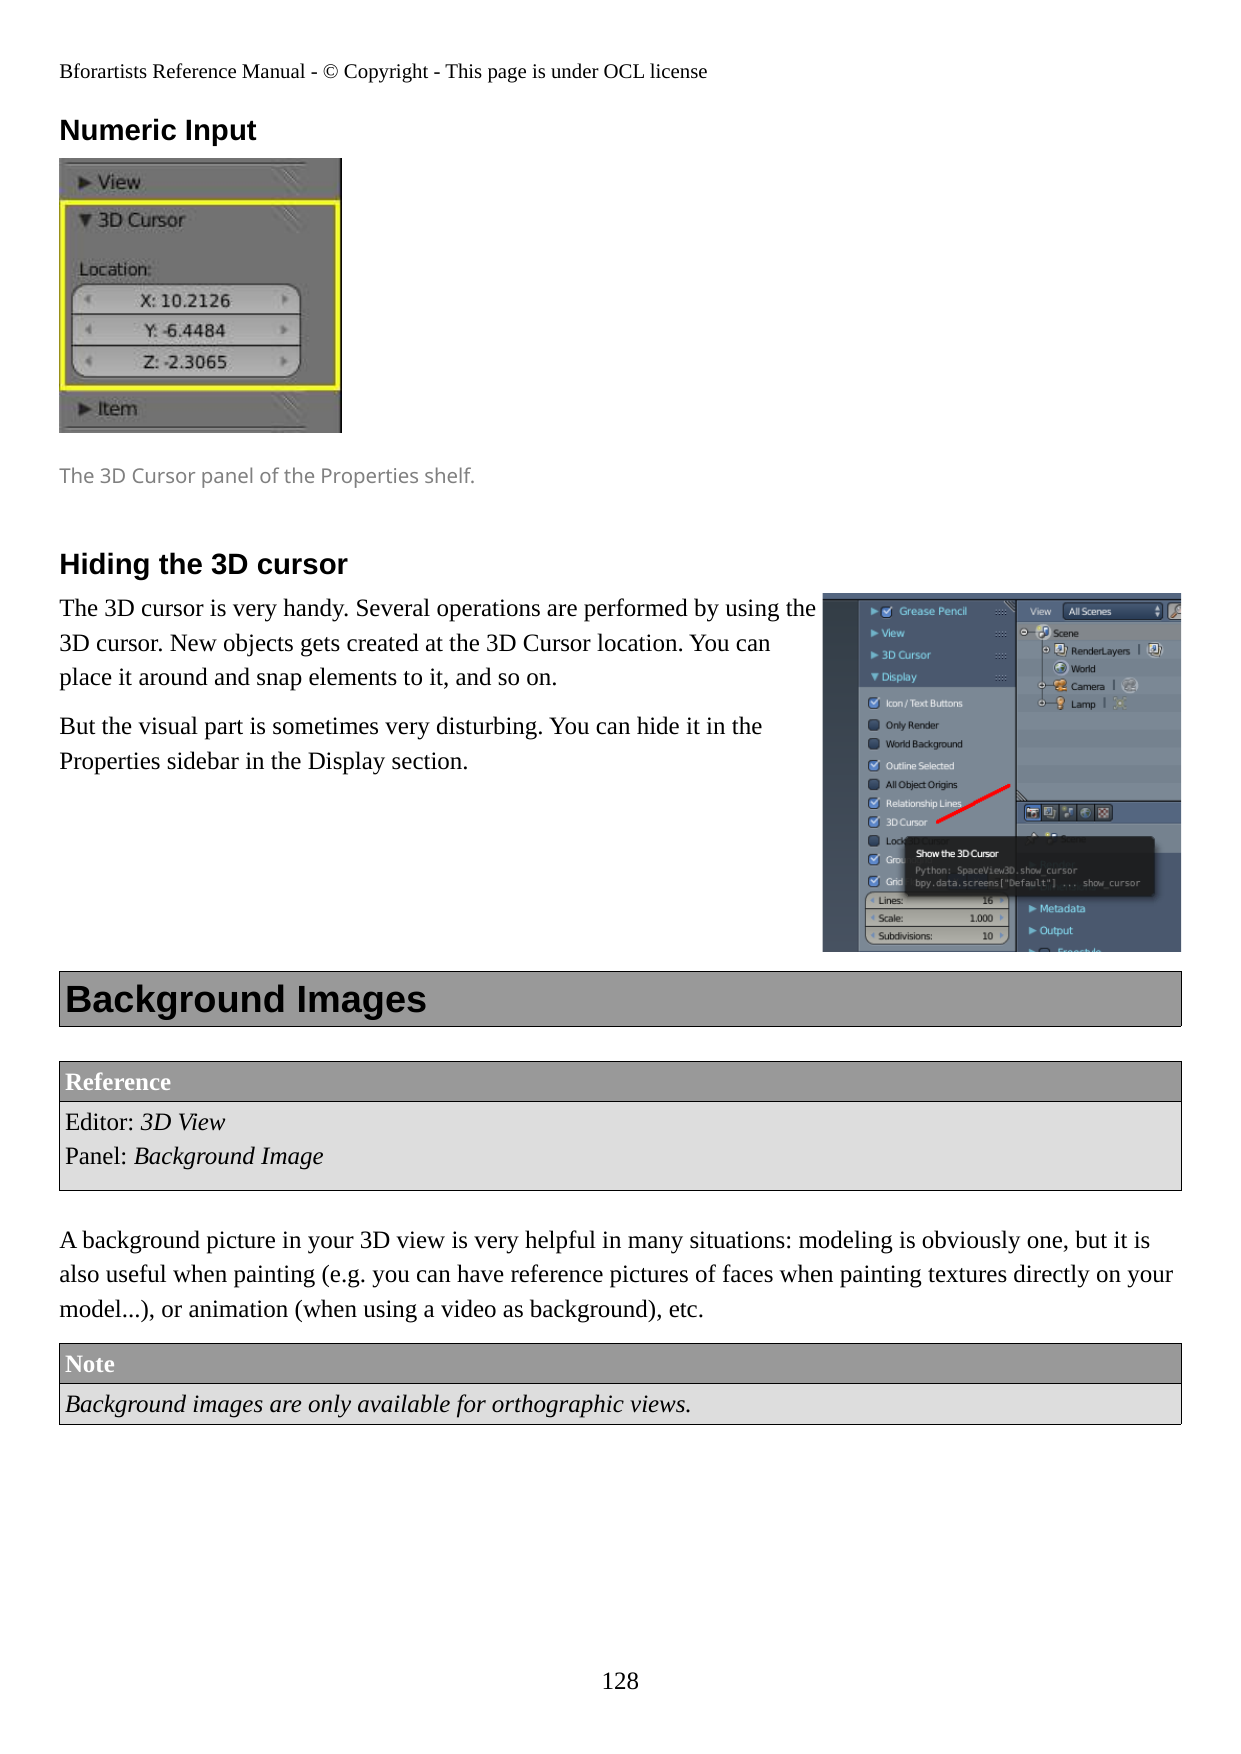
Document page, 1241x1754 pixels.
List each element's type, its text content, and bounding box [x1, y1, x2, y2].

table_header Background Images [60, 972, 1181, 1026]
text The 3D cursor is very handy. Several operations are performed by using the 3D cursor. New objects gets created at the 3D Cursor location. You can place it around and snap elements to it, and so on. [59, 593, 822, 691]
subtitle Numeric Input [59, 113, 1181, 146]
table_cell Editor: 3D View Panel: Background Image [60, 1102, 1181, 1190]
picture [822, 593, 1182, 952]
table_header Reference [60, 1062, 1181, 1101]
text But the visual part is sometimes very disturbing. You can hide it in the Properties sidebar in the Display section. [59, 711, 822, 775]
table_header Note [60, 1344, 1181, 1383]
subtitle Hiding the 3D cursor [59, 547, 1181, 581]
text A background picture in your 3D view is very helpful in many situations: modeling is obviously one, but it is also useful when painting (e.g. you can have reference pictures of faces when painting textures directly on your model...), or animation (when using a video as background), etc. [59, 1225, 1181, 1323]
picture [59, 158, 342, 433]
table_cell Background images are only available for orthographic views. [60, 1384, 1181, 1424]
text The 3D Cursor panel of the Properties shelf. [59, 458, 1181, 489]
